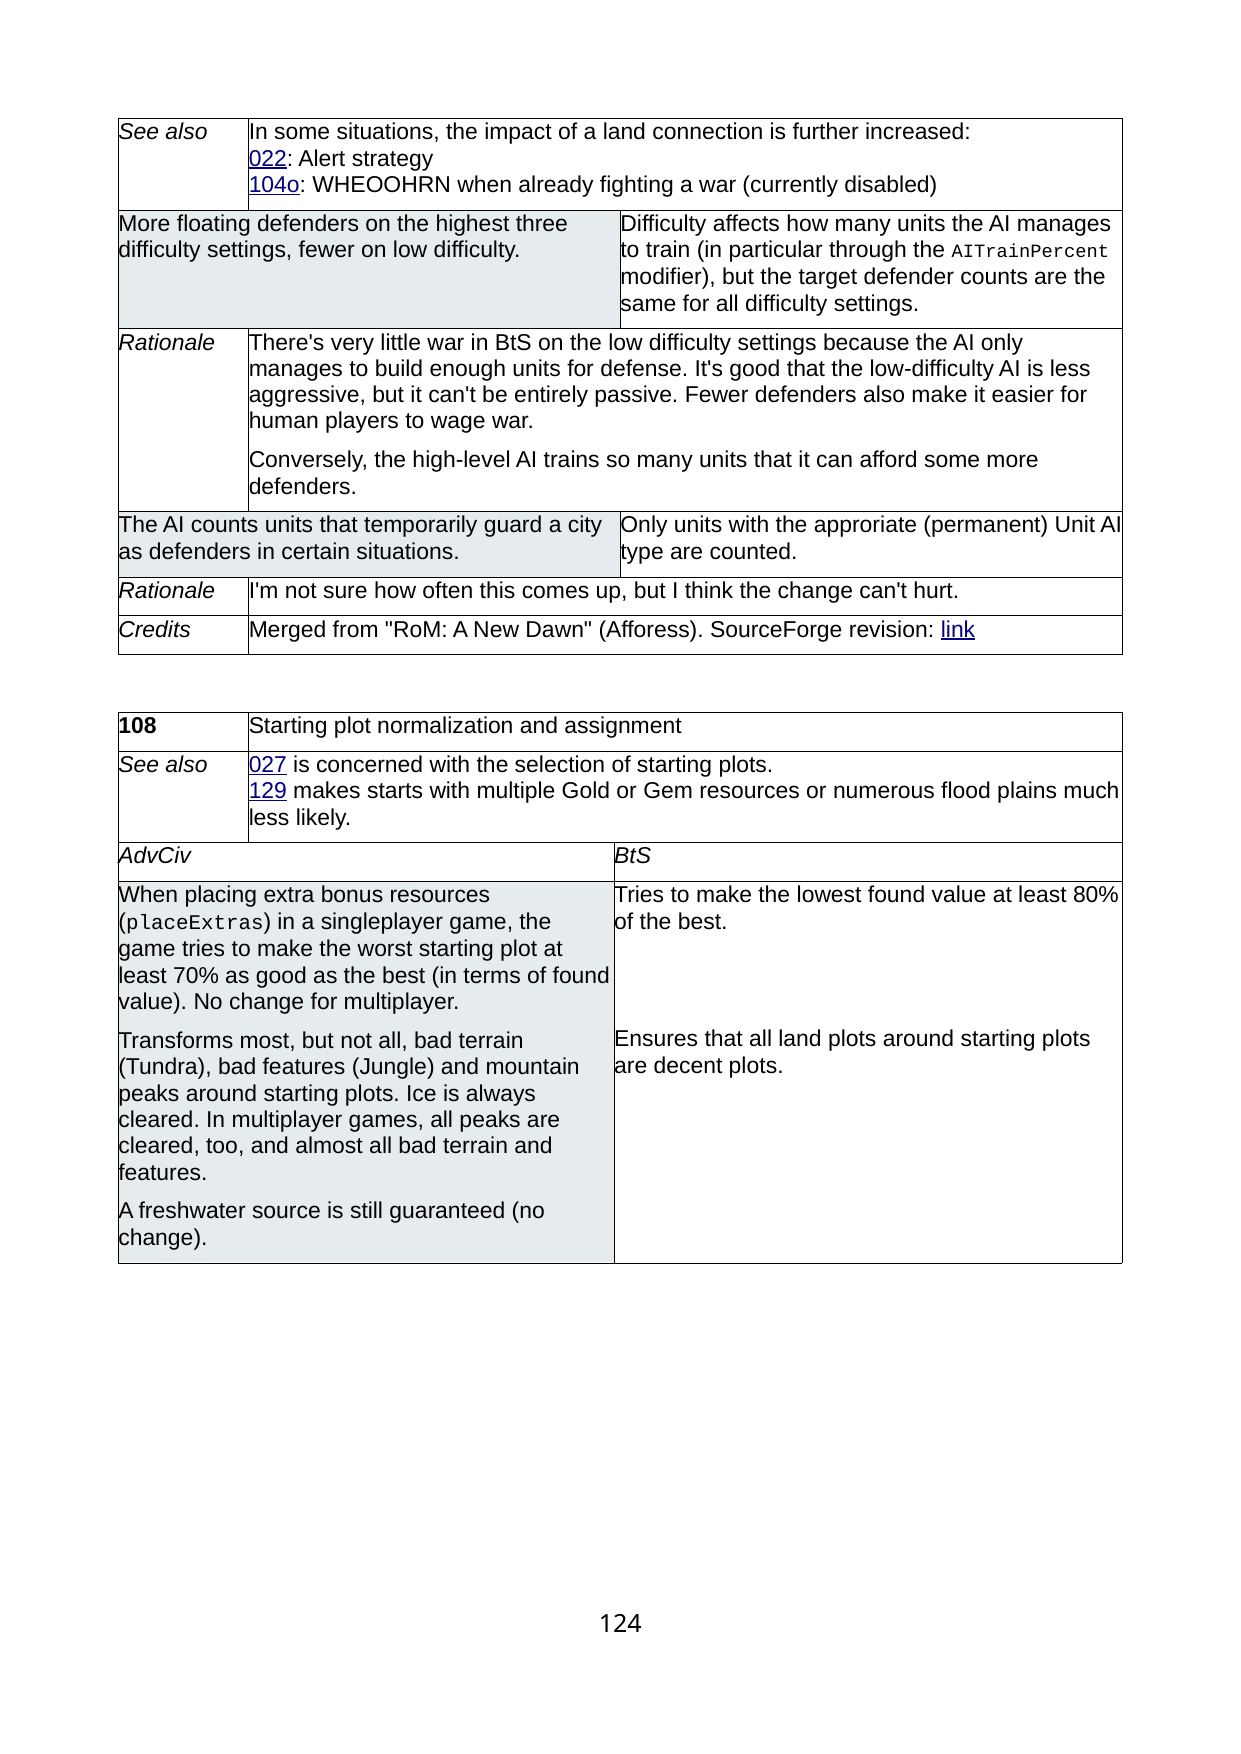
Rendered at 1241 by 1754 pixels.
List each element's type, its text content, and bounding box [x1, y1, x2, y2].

table_cell Merged from "RoM: A New Dawn" (Afforess). SourceForge revision: link [249, 616, 1122, 654]
table_cell Only units with the approriate (permanent) Unit AI type are counted. [621, 512, 1122, 577]
table_cell BtS [615, 843, 1122, 881]
table_cell AdvCiv [119, 843, 614, 881]
table_cell There's very little war in BtS on the low difficulty settings because the AI only manages to build enough units for defense. It's good that the low-difficulty AI is less aggressive, but it can't be entirely passive. Fewer defenders also make it easier for human players to wage war. Conversely, the high-level AI trains so many units that it can afford some more defenders. [249, 329, 1122, 511]
table_header Starting plot normalization and assignment [249, 713, 1122, 751]
table_cell See also [119, 752, 248, 842]
table_cell Difficulty affects how many units the AI manages to train (in particular through the AITrainPercent modifier), but the target defender counts are the same for all difficulty settings. [621, 211, 1122, 328]
table_cell When placing extra bonus resources (placeExtras) in a singleplayer game, the game tries to make the worst starting plot at least 70% as good as the best (in terms of found value). No change for multiplayer. Transforms most, but not all, bad terrain (Tundra), bad features (Jungle) and mountain peaks around starting plots. Ice is always cleared. In multiplayer games, all peaks are cleared, too, and almost all bad terrain and features. A freshwater source is still guaranteed (no change). [119, 882, 614, 1262]
table_header 108 [119, 713, 248, 751]
table_cell In some situations, the impact of a land connection is further increased: 022: Alert strategy 104o: WHEOOHRN when already fighting a war (currently disabled) [249, 119, 1122, 210]
table_cell Rationale [119, 329, 248, 511]
table_cell Tries to make the lowest found value at least 80% of the best. Ensures that all land plots around starting plots are decent plots. [615, 882, 1122, 1262]
table_cell The AI counts units that temporarily guard a city as defenders in certain situations. [119, 512, 620, 577]
table_cell Credits [119, 616, 248, 654]
table_cell I'm not sure how often this comes up, but I think the change can't hurt. [249, 578, 1122, 615]
table_cell See also [119, 119, 248, 210]
table_cell Rationale [119, 578, 248, 615]
table_cell More floating defenders on the highest three difficulty settings, fewer on low difficulty. [119, 211, 620, 328]
table_cell 027 is concerned with the selection of starting plots. 129 makes starts with multiple Gold or Gem resources or numerous flood plains much less likely. [249, 752, 1122, 842]
